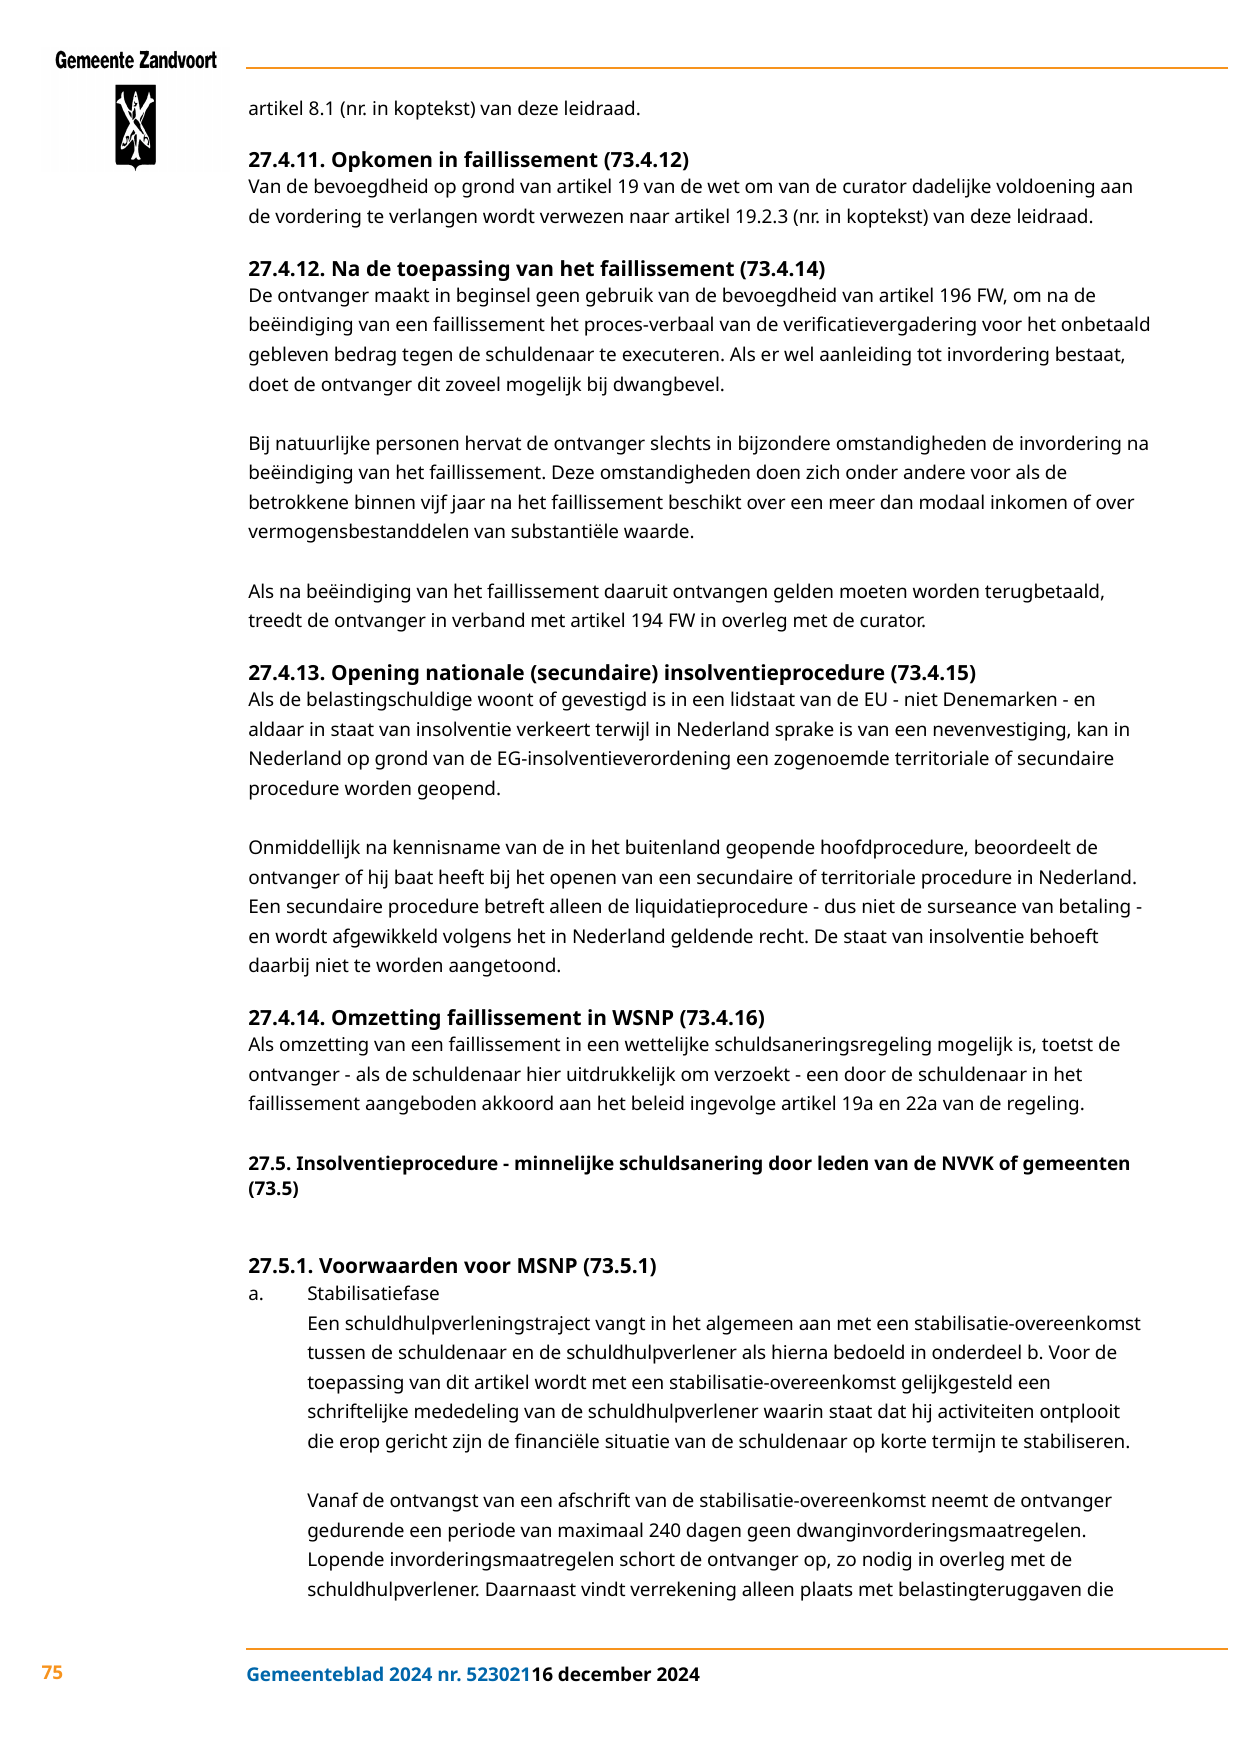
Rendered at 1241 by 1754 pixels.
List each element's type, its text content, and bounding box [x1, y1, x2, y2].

text 27.5.1. Voorwaarden voor MSNP (73.5.1) [248, 1252, 1152, 1280]
text Als de belastingschuldige woont of gevestigd is in een lidstaat van de EU - niet Denemarken - en aldaar in staat van insolventie verkeert terwijl in Nederland sprake is van een nevenvestiging, kan in Nederland op grond van de EG-insolventieverordening een zogenoemde territoriale of secundaire procedure worden geopend. [248, 686, 1152, 801]
text 27.5. Insolventieprocedure - minnelijke schuldsanering door leden van de NVVK of gemeenten (73.5) [248, 1150, 1152, 1201]
text De ontvanger maakt in beginsel geen gebruik van de bevoegdheid van artikel 196 FW, om na de beëindiging van een faillissement het proces-verbaal van de verificatievergadering voor het onbetaald gebleven bedrag tegen de schuldenaar te executeren. Als er wel aanleiding tot invordering bestaat, doet de ontvanger dit zoveel mogelijk bij dwangbevel. [248, 282, 1152, 397]
picture [41, 47, 231, 172]
text artikel 8.1 (nr. in koptekst) van deze leidraad. [248, 95, 1152, 121]
text 27.4.13. Opening nationale (secundaire) insolventieprocedure (73.4.15) [248, 658, 1152, 686]
text 27.4.11. Opkomen in faillissement (73.4.12) [248, 145, 1152, 174]
text Onmiddellijk na kennisname van de in het buitenland geopende hoofdprocedure, beoordeelt de ontvanger of hij baat heeft bij het openen van een secundaire of territoriale procedure in Nederland. Een secundaire procedure betreft alleen de liquidatieprocedure - dus niet de surseance van betaling - en wordt afgewikkeld volgens het in Nederland geldende recht. De staat van insolventie behoeft daarbij niet te worden aangetoond. [248, 834, 1152, 978]
text 27.4.12. Na de toepassing van het faillissement (73.4.14) [248, 254, 1152, 282]
text Als na beëindiging van het faillissement daaruit ontvangen gelden moeten worden terugbetaald, treedt de ontvanger in verband met artikel 194 FW in overleg met de curator. [248, 578, 1152, 633]
text 27.4.14. Omzetting faillissement in WSNP (73.4.16) [248, 1003, 1152, 1031]
text Als omzetting van een faillissement in een wettelijke schuldsaneringsregeling mogelijk is, toetst de ontvanger - als de schuldenaar hier uitdrukkelijk om verzoekt - een door de schuldenaar in het faillissement aangeboden akkoord aan het beleid ingevolge artikel 19a en 22a van de regeling. [248, 1031, 1152, 1116]
list Stabilisatiefase [248, 1280, 1152, 1306]
text Van de bevoegdheid op grond van artikel 19 van de wet om van de curator dadelijke voldoening aan de vordering te verlangen wordt verwezen naar artikel 19.2.3 (nr. in koptekst) van deze leidraad. [248, 174, 1152, 229]
list Vanaf de ontvangst van een afschrift van de stabilisatie-overeenkomst neemt de ontvanger gedurende een periode van maximaal 240 dagen geen dwanginvorderingsmaatregelen. Lopende invorderingsmaatregelen schort de ontvanger op, zo nodig in overleg met de schuldhulpverlener. Daarnaast vindt verrekening alleen plaats met belastingteruggaven die [248, 1487, 1152, 1602]
text Bij natuurlijke personen hervat de ontvanger slechts in bijzondere omstandigheden de invordering na beëindiging van het faillissement. Deze omstandigheden doen zich onder andere voor als de betrokkene binnen vijf jaar na het faillissement beschikt over een meer dan modaal inkomen of over vermogensbestanddelen van substantiële waarde. [248, 430, 1152, 544]
list Een schuldhulpverleningstraject vangt in het algemeen aan met een stabilisatie-overeenkomst tussen de schuldenaar en de schuldhulpverlener als hierna bedoeld in onderdeel b. Voor de toepassing van dit artikel wordt met een stabilisatie-overeenkomst gelijkgesteld een schriftelijke mededeling van de schuldhulpverlener waarin staat dat hij activiteiten ontplooit die erop gericht zijn de financiële situatie van de schuldenaar op korte termijn te stabiliseren. [248, 1310, 1152, 1454]
